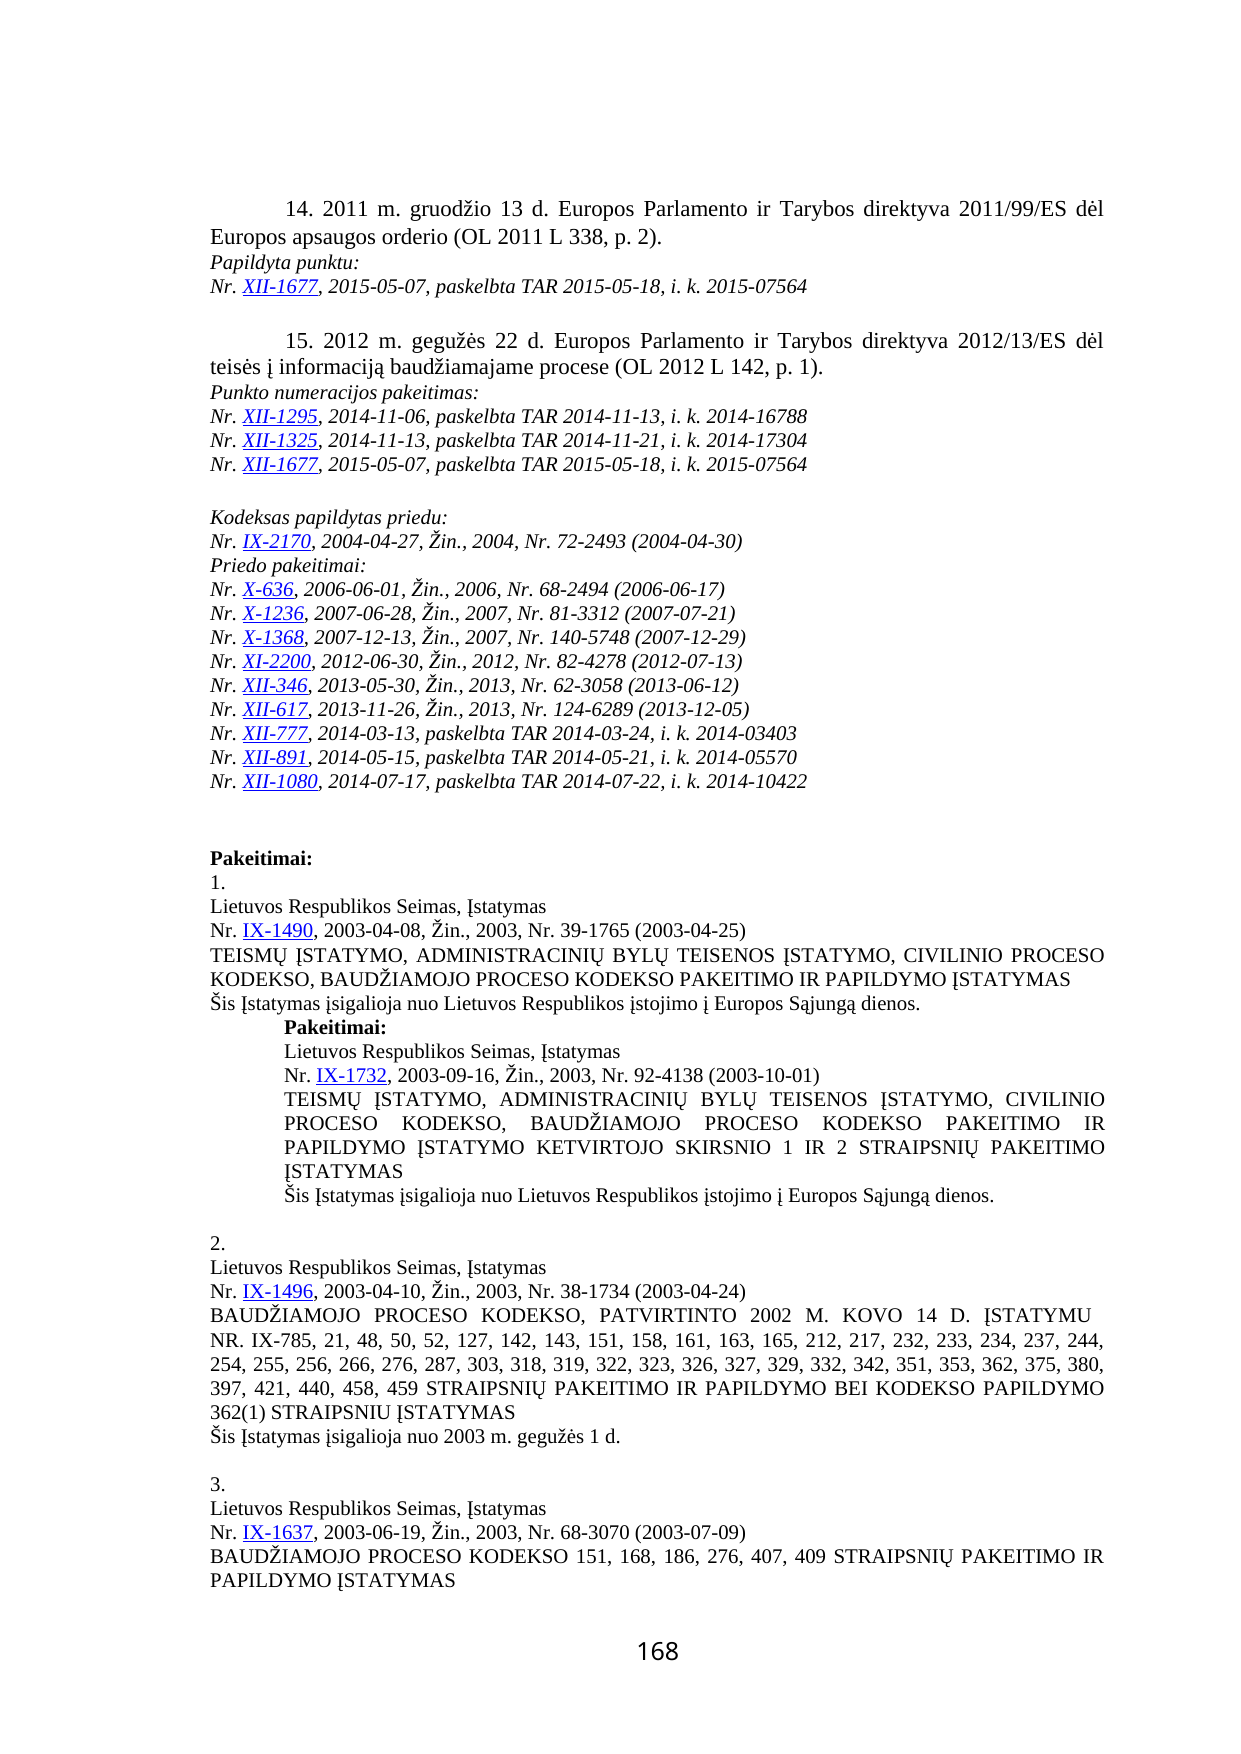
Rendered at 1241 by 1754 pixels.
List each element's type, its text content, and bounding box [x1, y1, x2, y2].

text BAUDŽIAMOJO PROCESO KODEKSO 151, 168, 186, 276, 407, 409 STRAIPSNIŲ PAKEITIMO IR PAPILDYMO ĮSTATYMAS [210, 1544, 1106, 1592]
text Šis Įstatymas įsigalioja nuo Lietuvos Respublikos įstojimo į Europos Sąjungą dienos. [210, 1183, 1106, 1207]
text Nr. XII-346, 2013-05-30, Žin., 2013, Nr. 62-3058 (2013-06-12) [210, 673, 1106, 697]
text Nr. X-636, 2006-06-01, Žin., 2006, Nr. 68-2494 (2006-06-17) [210, 577, 1106, 601]
text Nr. XII-777, 2014-03-13, paskelbta TAR 2014-03-24, i. k. 2014-03403 [210, 721, 1106, 745]
text 14. 2011 m. gruodžio 13 d. Europos Parlamento ir Tarybos direktyva 2011/99/ES dėl Europos apsaugos orderio (OL 2011 L 338, p. 2). [210, 195, 1106, 250]
text Nr. XII-1325, 2014-11-13, paskelbta TAR 2014-11-21, i. k. 2014-17304 [210, 428, 1106, 452]
text Nr. IX-1496, 2003-04-10, Žin., 2003, Nr. 38-1734 (2003-04-24) [210, 1279, 1106, 1303]
text TEISMŲ ĮSTATYMO, ADMINISTRACINIŲ BYLŲ TEISENOS ĮSTATYMO, CIVILINIO PROCESO KODEKSO, BAUDŽIAMOJO PROCESO KODEKSO PAKEITIMO IR PAPILDYMO ĮSTATYMO KETVIRTOJO SKIRSNIO 1 IR 2 STRAIPSNIŲ PAKEITIMO ĮSTATYMAS [284, 1087, 1106, 1183]
text 15. 2012 m. gegužės 22 d. Europos Parlamento ir Tarybos direktyva 2012/13/ES dėl teisės į informaciją baudžiamajame procese (OL 2012 L 142, p. 1). [210, 327, 1106, 380]
text Nr. XII-1080, 2014-07-17, paskelbta TAR 2014-07-22, i. k. 2014-10422 [210, 769, 1106, 793]
text Kodeksas papildytas priedu: [210, 505, 1106, 529]
text 1. [210, 870, 1106, 894]
text Pakeitimai: [210, 1015, 1106, 1039]
text Nr. IX-1490, 2003-04-08, Žin., 2003, Nr. 39-1765 (2003-04-25) [210, 918, 1106, 942]
text Lietuvos Respublikos Seimas, Įstatymas [210, 894, 1106, 918]
text Nr. IX-2170, 2004-04-27, Žin., 2004, Nr. 72-2493 (2004-04-30) [210, 529, 1106, 553]
text Lietuvos Respublikos Seimas, Įstatymas [210, 1255, 1106, 1279]
text Šis Įstatymas įsigalioja nuo 2003 m. gegužės 1 d. [210, 1424, 1106, 1448]
text Nr. XII-617, 2013-11-26, Žin., 2013, Nr. 124-6289 (2013-12-05) [210, 697, 1106, 721]
text 2. [210, 1231, 1106, 1255]
text Lietuvos Respublikos Seimas, Įstatymas [210, 1039, 1106, 1063]
text Nr. X-1368, 2007-12-13, Žin., 2007, Nr. 140-5748 (2007-12-29) [210, 625, 1106, 649]
text Nr. XI-2200, 2012-06-30, Žin., 2012, Nr. 82-4278 (2012-07-13) [210, 649, 1106, 673]
text BAUDŽIAMOJO PROCESO KODEKSO, PATVIRTINTO 2002 M. KOVO 14 D. ĮSTATYMU NR. IX-785, 21, 48, 50, 52, 127, 142, 143, 151, 158, 161, 163, 165, 212, 217, 232, 233, 234, 237, 244, 254, 255, 256, 266, 276, 287, 303, 318, 319, 322, 323, 326, 327, 329, 332, 342, 351, 353, 362, 375, 380, 397, 421, 440, 458, 459 STRAIPSNIŲ PAKEITIMO IR PAPILDYMO BEI KODEKSO PAPILDYMO 362(1) STRAIPSNIU ĮSTATYMAS [210, 1303, 1106, 1424]
text Nr. XII-1295, 2014-11-06, paskelbta TAR 2014-11-13, i. k. 2014-16788 [210, 404, 1106, 428]
text Papildyta punktu: [210, 250, 1106, 274]
text Lietuvos Respublikos Seimas, Įstatymas [210, 1496, 1106, 1520]
text TEISMŲ ĮSTATYMO, ADMINISTRACINIŲ BYLŲ TEISENOS ĮSTATYMO, CIVILINIO PROCESO KODEKSO, BAUDŽIAMOJO PROCESO KODEKSO PAKEITIMO IR PAPILDYMO ĮSTATYMAS [210, 942, 1106, 991]
text Priedo pakeitimai: [210, 553, 1106, 577]
text 3. [210, 1472, 1106, 1496]
text Punkto numeracijos pakeitimas: [210, 380, 1106, 404]
text Nr. IX-1732, 2003-09-16, Žin., 2003, Nr. 92-4138 (2003-10-01) [210, 1063, 1106, 1087]
text Nr. XII-891, 2014-05-15, paskelbta TAR 2014-05-21, i. k. 2014-05570 [210, 745, 1106, 769]
text Pakeitimai: [210, 846, 1106, 870]
text Nr. XII-1677, 2015-05-07, paskelbta TAR 2015-05-18, i. k. 2015-07564 [210, 274, 1106, 298]
text Nr. IX-1637, 2003-06-19, Žin., 2003, Nr. 68-3070 (2003-07-09) [210, 1520, 1106, 1544]
text Šis Įstatymas įsigalioja nuo Lietuvos Respublikos įstojimo į Europos Sąjungą dienos. [210, 991, 1106, 1015]
text Nr. X-1236, 2007-06-28, Žin., 2007, Nr. 81-3312 (2007-07-21) [210, 601, 1106, 625]
text Nr. XII-1677, 2015-05-07, paskelbta TAR 2015-05-18, i. k. 2015-07564 [210, 452, 1106, 476]
